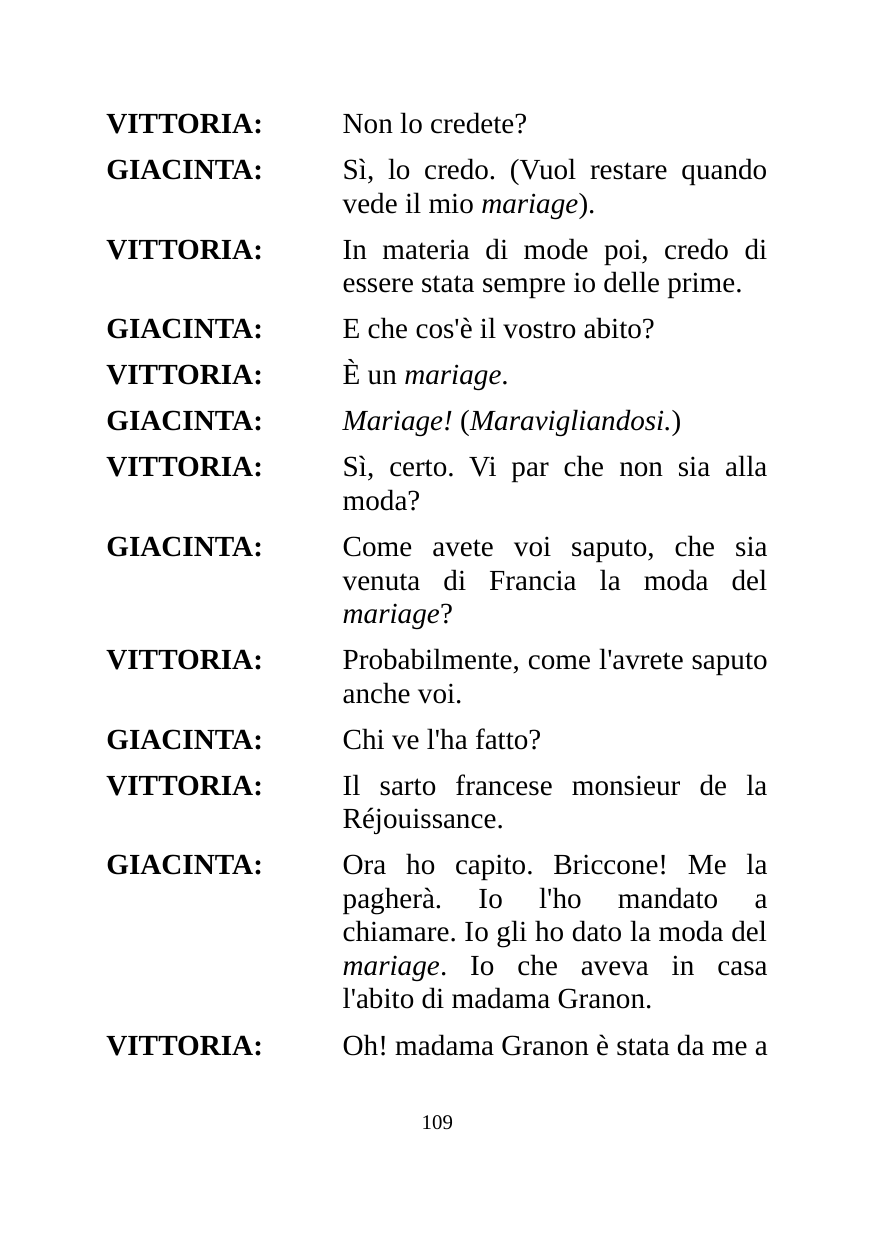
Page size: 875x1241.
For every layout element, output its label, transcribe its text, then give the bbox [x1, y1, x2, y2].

text GIACINTA: E che cos'è il vostro abito? [106, 311, 768, 345]
text GIACINTA: Ora ho capito. Briccone! Me la pagherà. Io l'ho mandato a chiamare. Io gli ho dato la moda del mariage. Io che aveva in casa l'abito di madama Granon. [106, 847, 768, 1015]
text VITTORIA: È un mariage. [106, 357, 768, 391]
text GIACINTA: Come avete voi saputo, che sia venuta di Francia la moda del mariage? [106, 529, 768, 630]
text VITTORIA: Oh! madama Granon è stata da me a [106, 1028, 768, 1061]
text GIACINTA: Mariage! (Maravigliandosi.) [106, 403, 768, 437]
text VITTORIA: In materia di mode poi, credo di essere stata sempre io delle prime. [106, 232, 768, 299]
text VITTORIA: Probabilmente, come l'avrete saputo anche voi. [106, 642, 768, 709]
text VITTORIA: Il sarto francese monsieur de la Réjouissance. [106, 768, 768, 835]
text VITTORIA: Sì, certo. Vi par che non sia alla moda? [106, 449, 768, 517]
text GIACINTA: Sì, lo credo. (Vuol restare quando vede il mio mariage). [106, 152, 768, 219]
text GIACINTA: Chi ve l'ha fatto? [106, 722, 768, 755]
text VITTORIA: Non lo credete? [106, 106, 768, 140]
